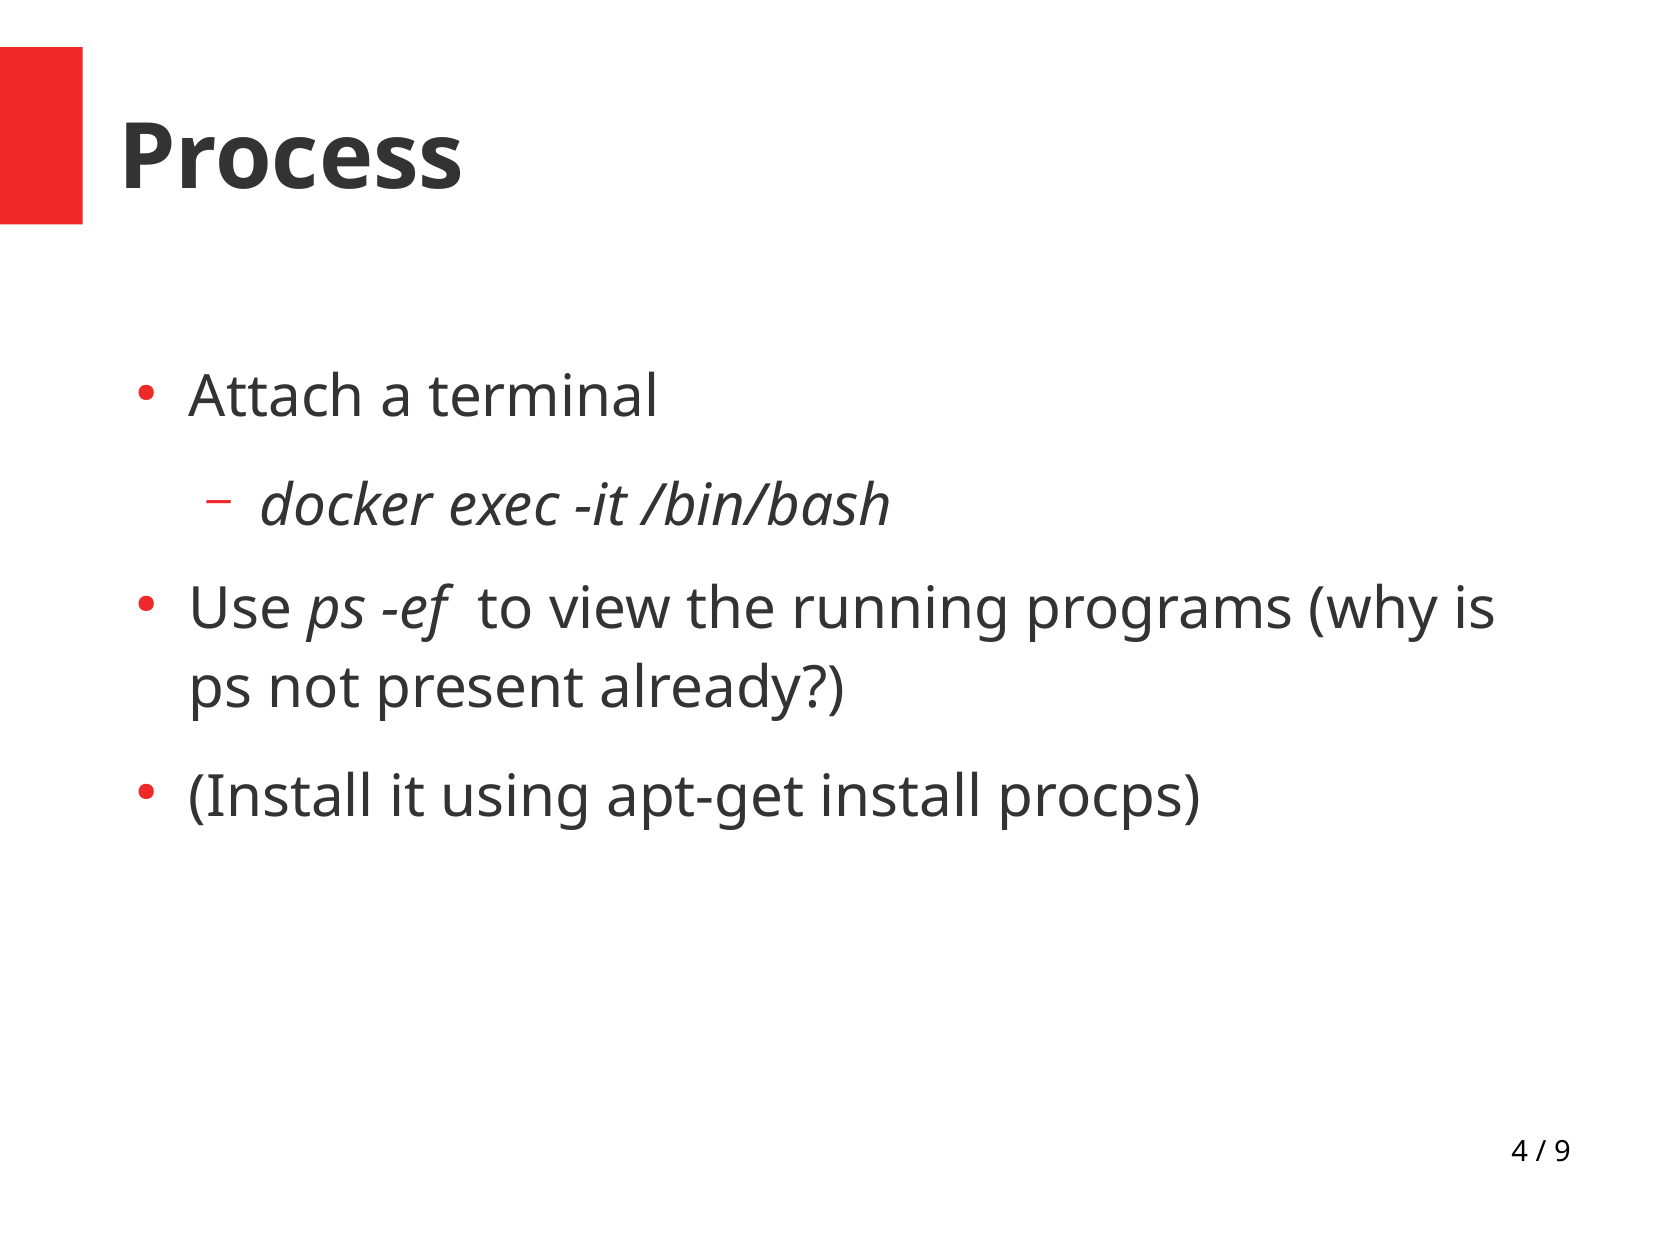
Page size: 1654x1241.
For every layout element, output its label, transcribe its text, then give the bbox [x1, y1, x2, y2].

title Process [118, 49, 1571, 257]
list Attach a terminal docker exec -it /bin/bash Use ps -ef to view the running programs (why is ps not present already?) (Install it using apt-get install procps) [118, 354, 1536, 1074]
